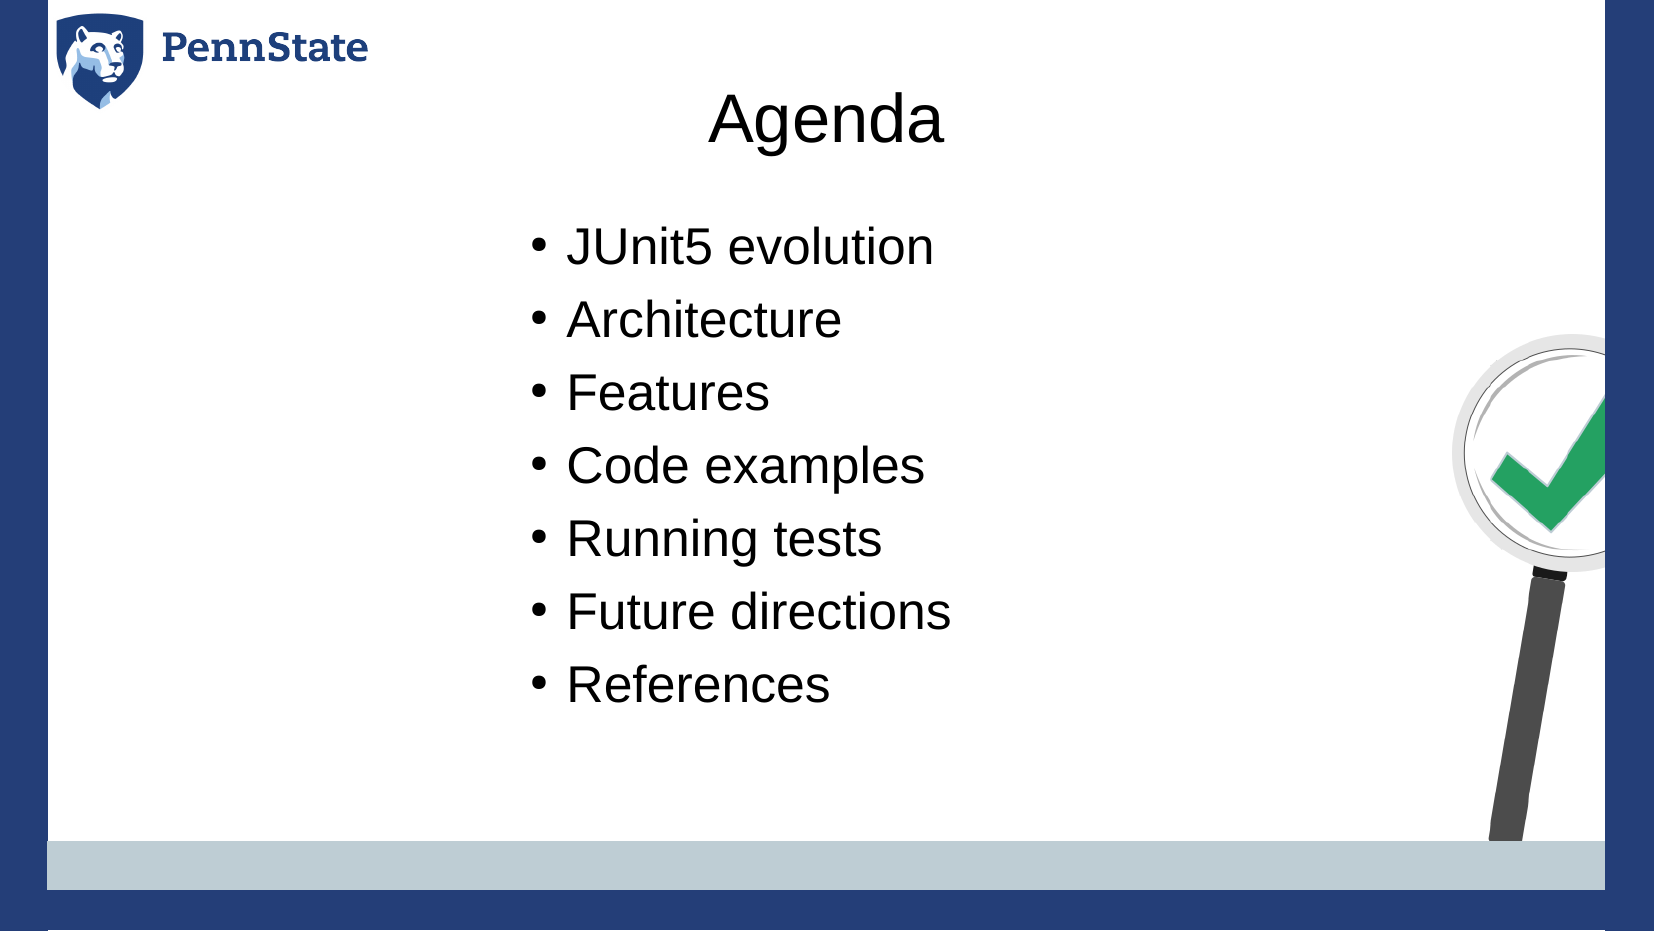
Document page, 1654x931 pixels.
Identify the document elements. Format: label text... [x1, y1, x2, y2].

picture [1452, 334, 1605, 841]
picture [48, 0, 411, 152]
title Agenda [82, 41, 1571, 197]
list JUnit5 evolution Architecture Features Code examples Running tests Future directions References [517, 217, 1137, 721]
